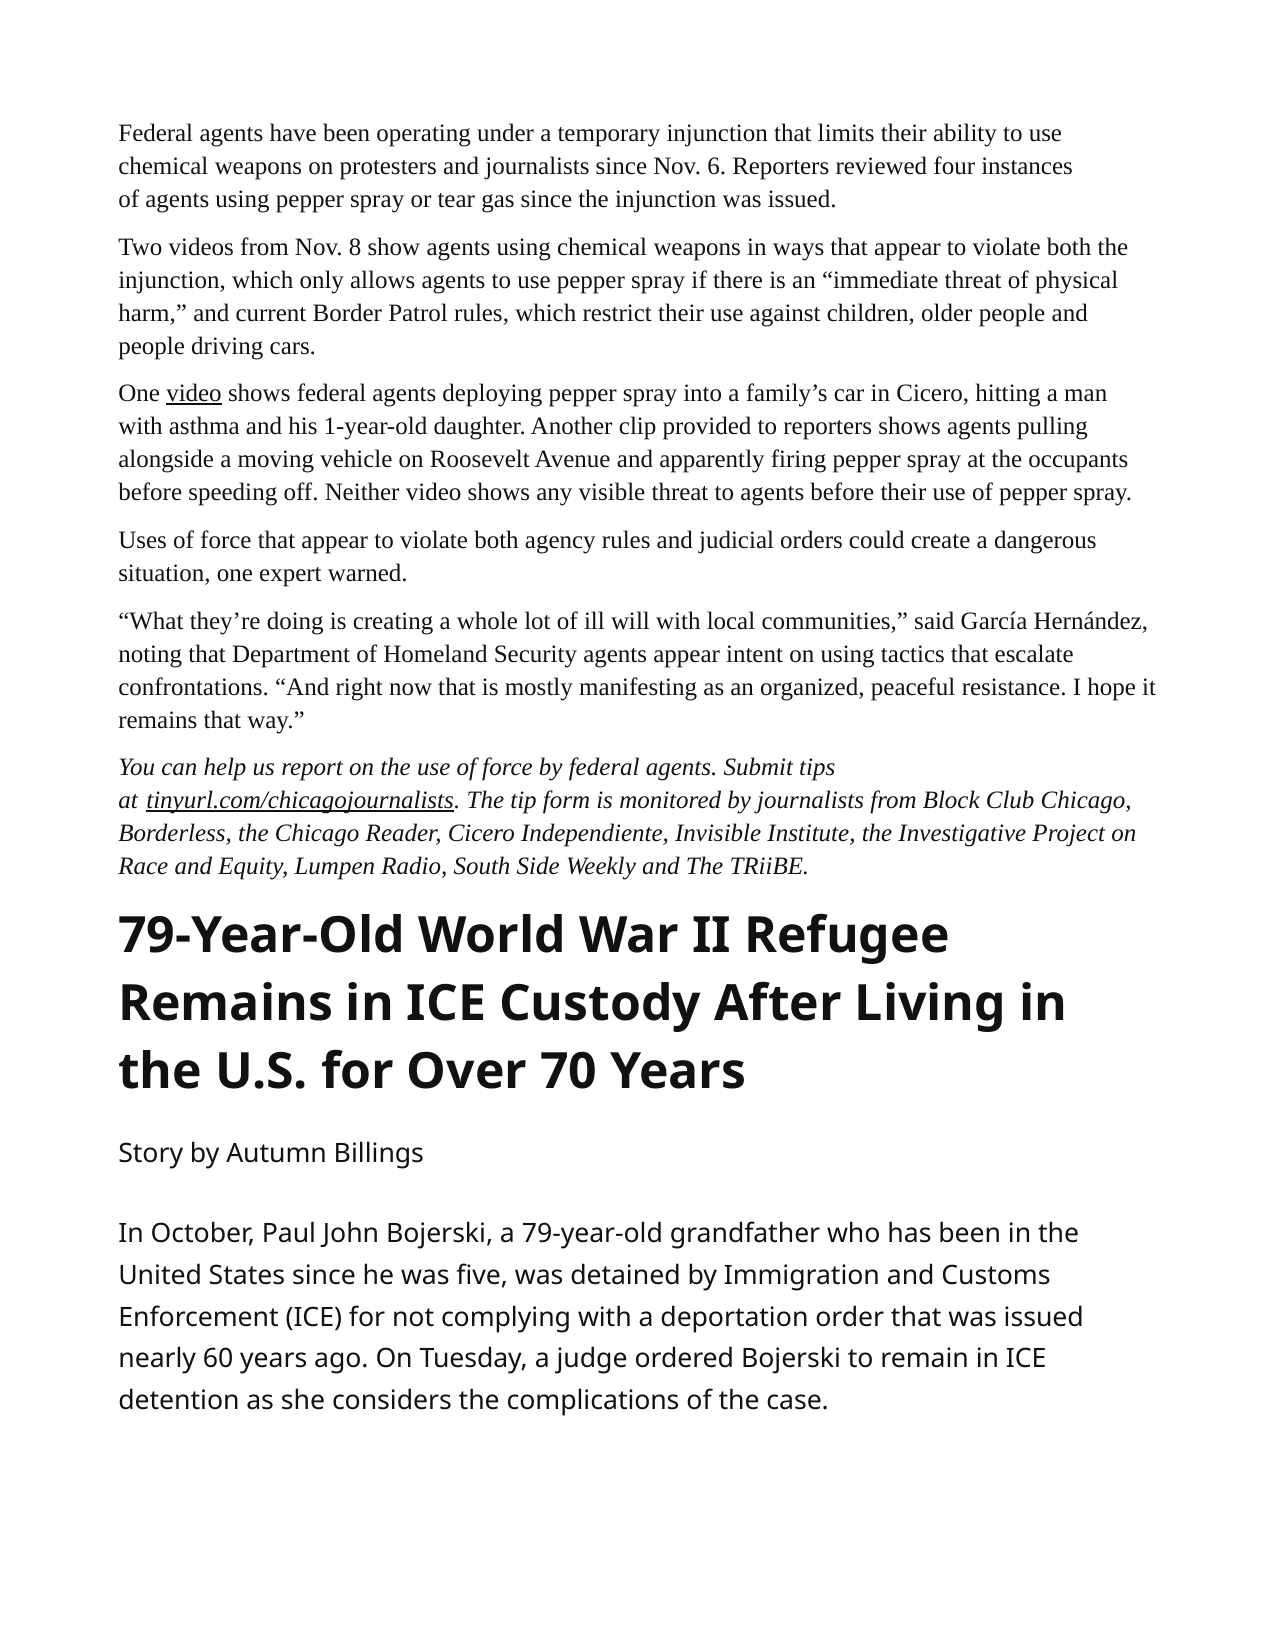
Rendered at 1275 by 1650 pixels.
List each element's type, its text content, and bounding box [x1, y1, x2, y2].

text Uses of force that appear to violate both agency rules and judicial orders could create a dangerous situation, one expert warned. [118, 525, 1157, 587]
text One video shows federal agents deploying pepper spray into a family’s car in Cicero, hitting a man with asthma and his 1-year-old daughter. Another clip provided to reporters shows agents pulling alongside a moving vehicle on Roosevelt Avenue and apparently firing pepper spray at the occupants before speeding off. Neither video shows any visible threat to agents before their use of pepper spray. [118, 378, 1157, 506]
text Two videos from Nov. 8 show agents using chemical weapons in ways that appear to violate both the injunction, which only allows agents to use pepper spray if there is an “immediate threat of physical harm,” and current Border Patrol rules, which restrict their use against children, older people and people driving cars. [118, 232, 1157, 359]
text “What they’re doing is creating a whole lot of ill will with local communities,” said García Hernández, noting that Department of Homeland Security agents appear intent on using tactics that escalate confrontations. “And right now that is mostly manifesting as an organized, peaceful resistance. I hope it remains that way.” [118, 606, 1157, 733]
text Story by Autumn Billings [118, 1130, 1157, 1171]
text You can help us report on the use of force by federal agents. Submit tips at tinyurl.com/chicagojournalists. The tip form is monitored by journalists from Block Club Chicago, Borderless, the Chicago Reader, Cicero Independiente, Invisible Institute, the Investigative Project on Race and Equity, Lumpen Radio, South Side Weekly and The TRiiBE. [118, 752, 1157, 880]
text Federal agents have been operating under a temporary injunction that limits their ability to use chemical weapons on protesters and journalists since Nov. 6. Reporters reviewed four instances of agents using pepper spray or tear gas since the injunction was issued. [118, 118, 1157, 213]
subtitle 79-Year-Old World War II Refugee Remains in ICE Custody After Living in the U.S. for Over 70 Years [118, 899, 1157, 1103]
text In October, Paul John Bojerski, a 79-year-old grandfather who has been in the United States since he was five, was detained by Immigration and Customs Enforcement (ICE) for not complying with a deportation order that was issued nearly 60 years ago. On Tuesday, a judge ordered Bojerski to remain in ICE detention as she considers the complications of the case. [118, 1214, 1157, 1417]
